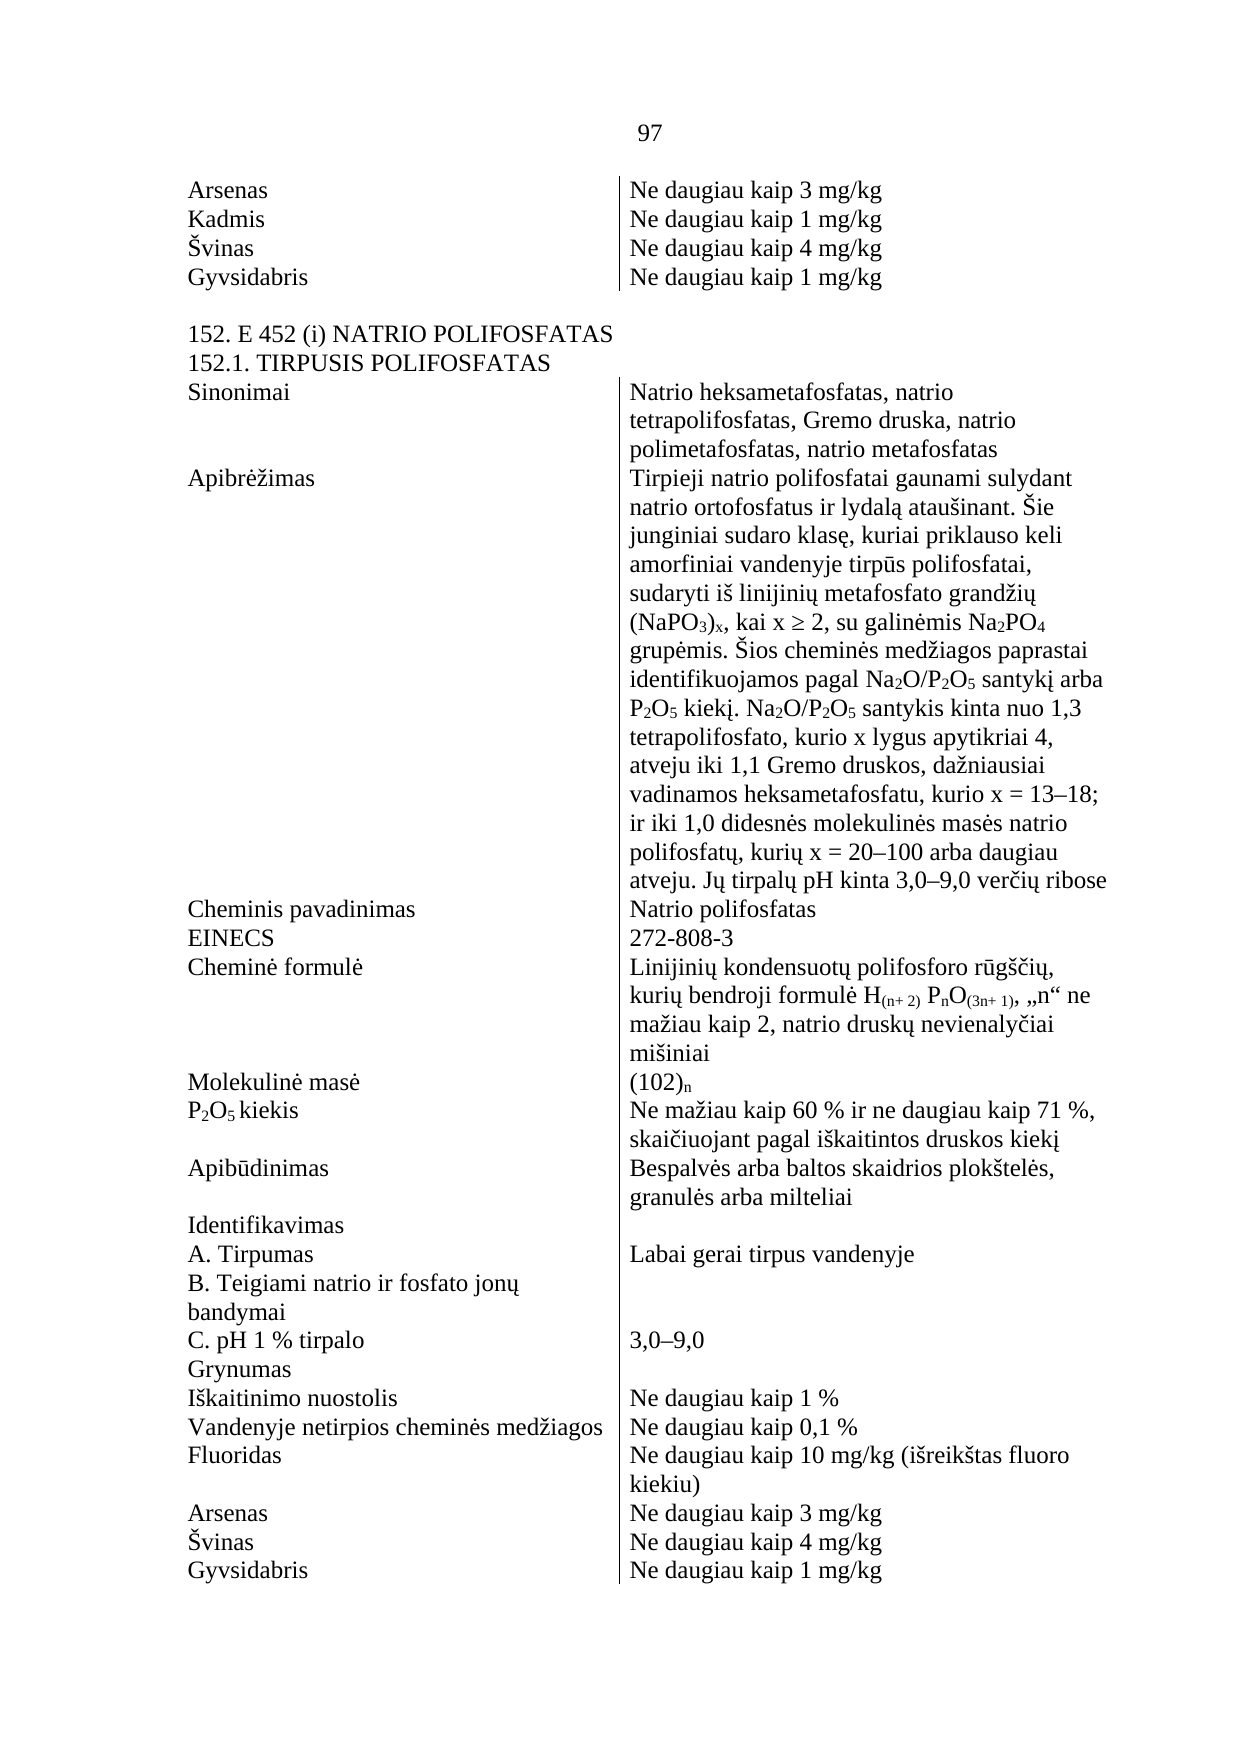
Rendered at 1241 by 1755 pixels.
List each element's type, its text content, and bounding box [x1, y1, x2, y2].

table_cell Linijinių kondensuotų polifosforo rūgščių, kurių bendroji formulė H(n+ 2) PnO(3n+ 1), „n“ ne mažiau kaip 2, natrio druskų nevienalyčiai mišiniai [620, 952, 1122, 1067]
table_cell Cheminė formulė [177, 952, 619, 1067]
table_cell Sinonimai [177, 377, 619, 463]
table_cell Gyvsidabris [177, 1556, 619, 1584]
table_cell C. pH 1 % tirpalo [177, 1326, 619, 1354]
table_cell Bespalvės arba baltos skaidrios plokštelės, granulės arba milteliai [620, 1153, 1122, 1211]
table_cell Labai gerai tirpus vandenyje [620, 1239, 1122, 1268]
table_cell [620, 1268, 1122, 1326]
table_cell Ne mažiau kaip 60 % ir ne daugiau kaip 71 %, skaičiuojant pagal iškaitintos druskos kiekį [620, 1096, 1122, 1153]
table_cell Ne daugiau kaip 4 mg/kg [620, 233, 1122, 262]
table_cell Ne daugiau kaip 1 mg/kg [620, 1556, 1122, 1584]
table_cell Ne daugiau kaip 3 mg/kg [620, 176, 1122, 204]
table_cell Vandenyje netirpios cheminės medžiagos [177, 1412, 619, 1441]
table_cell Molekulinė masė [177, 1067, 619, 1096]
table_cell Arsenas [177, 176, 619, 204]
table_cell Tirpieji natrio polifosfatai gaunami sulydant natrio ortofosfatus ir lydalą ataušinant. Šie junginiai sudaro klasę, kuriai priklauso keli amorfiniai vandenyje tirpūs polifosfatai, sudaryti iš linijinių metafosfato grandžių (NaPO3)x, kai x ≥>= 2, su galinėmis Na2PO4 grupėmis. Šios cheminės medžiagos paprastai identifikuojamos pagal Na2O/P2O5 santykį arba P2O5 kiekį. Na2O/P2O5 santykis kinta nuo 1,3 tetrapolifosfato, kurio x lygus apytikriai 4, atveju iki 1,1 Gremo druskos, dažniausiai vadinamos heksametafosfatu, kurio x = 13–18; ir iki 1,0 didesnės molekulinės masės natrio polifosfatų, kurių x = 20–100 arba daugiau atveju. Jų tirpalų pH kinta 3,0–9,0 verčių ribose [620, 463, 1122, 894]
table_cell A. Tirpumas [177, 1239, 619, 1268]
table_cell [620, 1211, 1122, 1239]
table_cell Gyvsidabris [177, 262, 619, 291]
table_cell Cheminis pavadinimas [177, 894, 619, 923]
table_cell Ne daugiau kaip 0,1 % [620, 1412, 1122, 1441]
table_cell Identifikavimas [177, 1211, 619, 1239]
table_cell Ne daugiau kaip 10 mg/kg (išreikštas fluoro kiekiu) [620, 1441, 1122, 1498]
table_cell Iškaitinimo nuostolis [177, 1383, 619, 1412]
table_cell 272-808-3 [620, 923, 1122, 952]
table_cell 3,0–9,0 [620, 1326, 1122, 1354]
table_cell (102)n [620, 1067, 1122, 1096]
table_cell [620, 1354, 1122, 1383]
table_cell Kadmis [177, 204, 619, 233]
table_cell Švinas [177, 1527, 619, 1556]
table_cell Ne daugiau kaip 1 mg/kg [620, 204, 1122, 233]
table_cell Ne daugiau kaip 1 mg/kg [620, 262, 1122, 291]
table_cell Ne daugiau kaip 1 % [620, 1383, 1122, 1412]
table_cell Apibrėžimas [177, 463, 619, 894]
table_cell Ne daugiau kaip 3 mg/kg [620, 1498, 1122, 1527]
table_cell Apibūdinimas [177, 1153, 619, 1211]
table_cell Fluoridas [177, 1441, 619, 1498]
table_cell EINECS [177, 923, 619, 952]
table_cell Natrio polifosfatas [620, 894, 1122, 923]
table_cell B. Teigiami natrio ir fosfato jonų bandymai [177, 1268, 619, 1326]
table_cell Natrio heksametafosfatas, natrio tetrapolifosfatas, Gremo druska, natrio polimetafosfatas, natrio metafosfatas [620, 377, 1122, 463]
table_cell P2O5 kiekis [177, 1096, 619, 1153]
table_cell Švinas [177, 233, 619, 262]
table_cell Ne daugiau kaip 4 mg/kg [620, 1527, 1122, 1556]
table_cell Grynumas [177, 1354, 619, 1383]
table_cell Arsenas [177, 1498, 619, 1527]
table_header 152. E 452 (i) NATRIO POLIFOSFATAS 152.1. TirpusIS polifosfatas [177, 319, 1122, 377]
